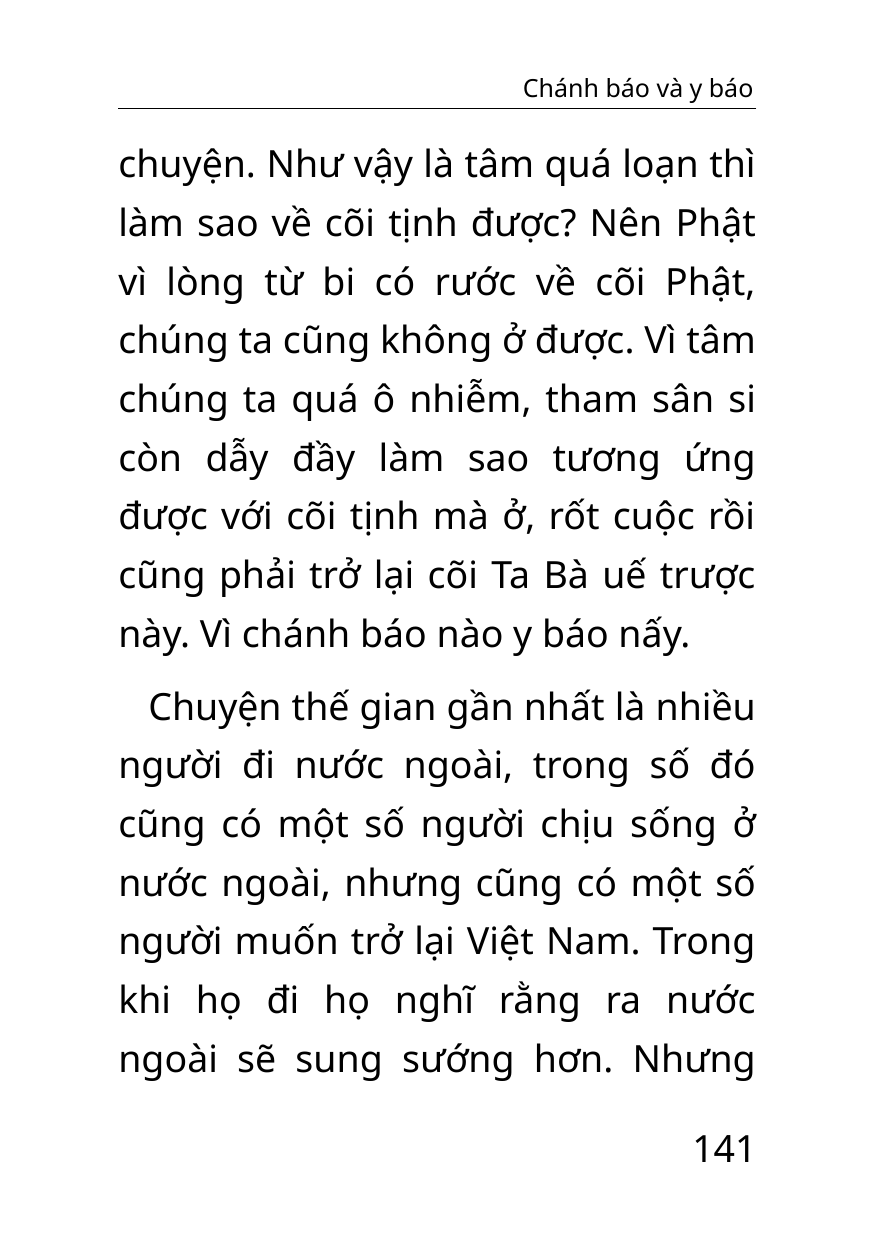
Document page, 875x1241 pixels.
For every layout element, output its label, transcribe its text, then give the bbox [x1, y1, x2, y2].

text Chuyện thế gian gần nhất là nhiều người đi nước ngoài, trong số đó cũng có một số người chịu sống ở nước ngoài, nhưng cũng có một số người muốn trở lại Việt Nam. Trong khi họ đi họ nghĩ rằng ra nước ngoài sẽ sung sướng hơn. Nhưng [118, 680, 756, 1083]
text chuyện. Như vậy là tâm quá loạn thì làm sao về cõi tịnh được? Nên Phật vì lòng từ bi có rước về cõi Phật, chúng ta cũng không ở được. Vì tâm chúng ta quá ô nhiễm, tham sân si còn dẫy đầy làm sao tương ứng được với cõi tịnh mà ở, rốt cuộc rồi cũng phải trở lại cõi Ta Bà uế trược này. Vì chánh báo nào y báo nấy. [118, 138, 756, 658]
